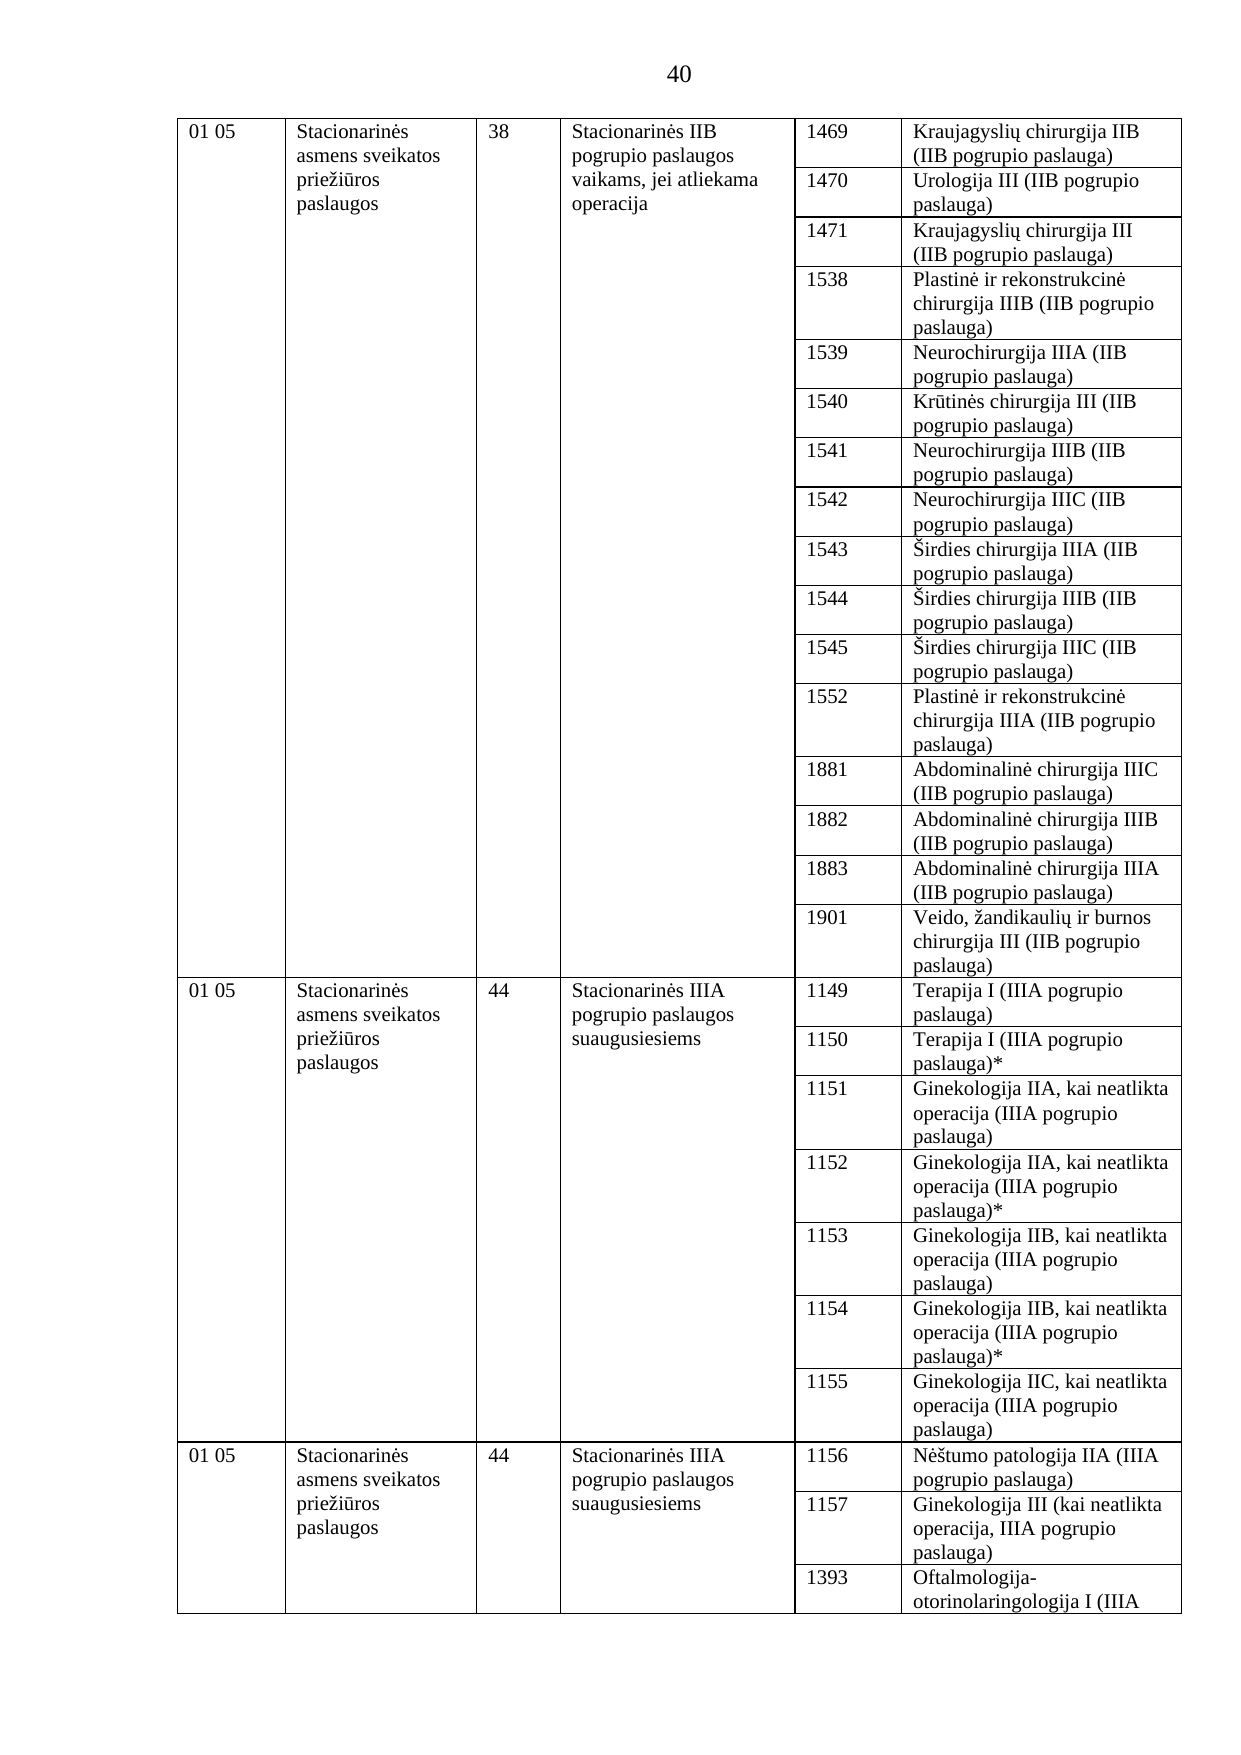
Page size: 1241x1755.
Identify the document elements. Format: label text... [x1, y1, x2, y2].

table_cell Stacionarinės IIIA pogrupio paslaugos suaugusiesiems [561, 978, 794, 1441]
table_cell 1881 [796, 757, 901, 805]
table_cell 1155 [796, 1369, 901, 1441]
table_cell Stacionarinės asmens sveikatos priežiūros paslaugos [286, 119, 476, 977]
table_cell 1552 [796, 684, 901, 756]
table_cell 1393 [796, 1565, 901, 1613]
table_cell Kraujagyslių chirurgija III (IIB pogrupio paslauga) [902, 218, 1181, 266]
table_cell Ginekologija IIB, kai neatlikta operacija (IIIA pogrupio paslauga)* [902, 1296, 1181, 1368]
table_cell Nėštumo patologija IIA (IIIA pogrupio paslauga) [902, 1443, 1181, 1491]
table_cell 01 05 [178, 978, 285, 1441]
table_cell 1901 [796, 905, 901, 977]
table_cell Terapija I (IIIA pogrupio paslauga)* [902, 1027, 1181, 1075]
table_cell Urologija III (IIB pogrupio paslauga) [902, 168, 1181, 216]
table_cell Plastinė ir rekonstrukcinė chirurgija IIIA (IIB pogrupio paslauga) [902, 684, 1181, 756]
table_cell Širdies chirurgija IIIC (IIB pogrupio paslauga) [902, 635, 1181, 683]
table_cell Ginekologija III (kai neatlikta operacija, IIIA pogrupio paslauga) [902, 1492, 1181, 1564]
table_cell Abdominalinė chirurgija IIIC (IIB pogrupio paslauga) [902, 757, 1181, 805]
table_cell 38 [477, 119, 560, 977]
table_cell 1545 [796, 635, 901, 683]
table_cell 1544 [796, 586, 901, 634]
table_cell Stacionarinės asmens sveikatos priežiūros paslaugos [286, 978, 476, 1441]
table_cell Ginekologija IIA, kai neatlikta operacija (IIIA pogrupio paslauga) [902, 1076, 1181, 1148]
table_cell Stacionarinės asmens sveikatos priežiūros paslaugos [286, 1443, 476, 1613]
table_cell Neurochirurgija IIIC (IIB pogrupio paslauga) [902, 488, 1181, 536]
table_cell 1154 [796, 1296, 901, 1368]
table_cell Plastinė ir rekonstrukcinė chirurgija IIIB (IIB pogrupio paslauga) [902, 267, 1181, 339]
table_cell Abdominalinė chirurgija IIIB (IIB pogrupio paslauga) [902, 806, 1181, 854]
table_cell 1539 [796, 340, 901, 388]
table_cell 1470 [796, 168, 901, 216]
table_cell 01 05 [178, 119, 285, 977]
table_cell 1882 [796, 806, 901, 854]
table_cell 1542 [796, 488, 901, 536]
table_cell 1149 [796, 978, 901, 1026]
table_cell 1883 [796, 856, 901, 904]
table_cell 1153 [796, 1223, 901, 1295]
table_cell Ginekologija IIC, kai neatlikta operacija (IIIA pogrupio paslauga) [902, 1369, 1181, 1441]
table_cell 01 05 [178, 1443, 285, 1613]
table_cell 1471 [796, 218, 901, 266]
table_cell Krūtinės chirurgija III (IIB pogrupio paslauga) [902, 389, 1181, 437]
table_cell 1150 [796, 1027, 901, 1075]
table_cell 44 [477, 1443, 560, 1613]
table_cell Terapija I (IIIA pogrupio paslauga) [902, 978, 1181, 1026]
table_cell 1151 [796, 1076, 901, 1148]
table_cell Stacionarinės IIB pogrupio paslaugos vaikams, jei atliekama operacija [561, 119, 794, 977]
table_cell Stacionarinės IIIA pogrupio paslaugos suaugusiesiems [561, 1443, 794, 1613]
table_cell Širdies chirurgija IIIB (IIB pogrupio paslauga) [902, 586, 1181, 634]
table_cell 1538 [796, 267, 901, 339]
table_cell 1541 [796, 438, 901, 486]
table_cell Ginekologija IIA, kai neatlikta operacija (IIIA pogrupio paslauga)* [902, 1150, 1181, 1222]
table_cell 1543 [796, 537, 901, 585]
table_cell Neurochirurgija IIIA (IIB pogrupio paslauga) [902, 340, 1181, 388]
table_cell Ginekologija IIB, kai neatlikta operacija (IIIA pogrupio paslauga) [902, 1223, 1181, 1295]
table_cell Abdominalinė chirurgija IIIA (IIB pogrupio paslauga) [902, 856, 1181, 904]
table_cell Veido, žandikaulių ir burnos chirurgija III (IIB pogrupio paslauga) [902, 905, 1181, 977]
table_cell 1540 [796, 389, 901, 437]
table_cell 44 [477, 978, 560, 1441]
table_cell Kraujagyslių chirurgija IIB (IIB pogrupio paslauga) [902, 119, 1181, 167]
table_cell 1156 [796, 1443, 901, 1491]
table_cell Neurochirurgija IIIB (IIB pogrupio paslauga) [902, 438, 1181, 486]
table_cell Oftalmologija-otorinolaringologija I (IIIA [902, 1565, 1181, 1613]
table_cell 1152 [796, 1150, 901, 1222]
table_cell 1469 [796, 119, 901, 167]
table_cell 1157 [796, 1492, 901, 1564]
table_cell Širdies chirurgija IIIA (IIB pogrupio paslauga) [902, 537, 1181, 585]
